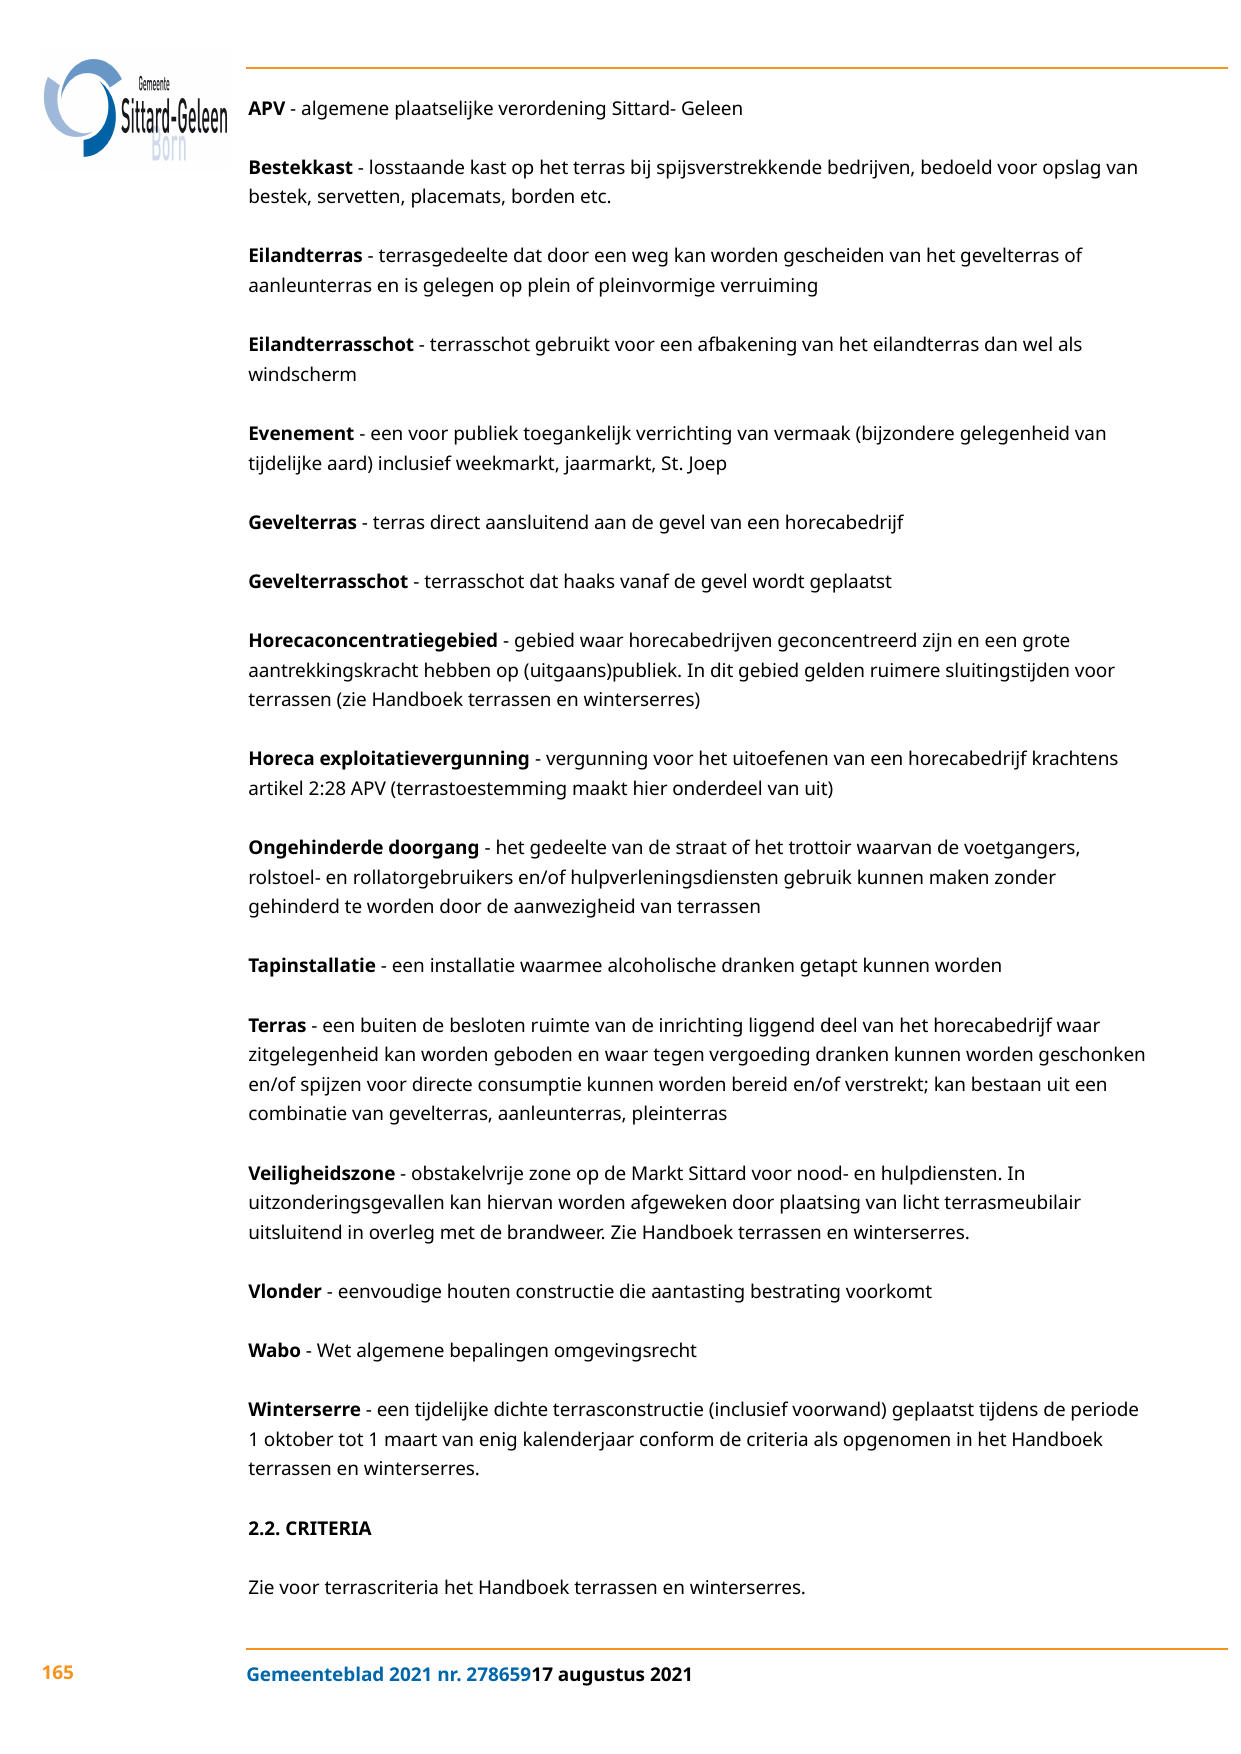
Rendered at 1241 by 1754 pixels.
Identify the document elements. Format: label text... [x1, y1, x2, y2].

text Horecaconcentratiegebied - gebied waar horecabedrijven geconcentreerd zijn en een grote aantrekkingskracht hebben op (uitgaans)publiek. In dit gebied gelden ruimere sluitingstijden voor terrassen (zie Handboek terrassen en winterserres) [248, 627, 1152, 712]
picture [41, 47, 231, 172]
text Winterserre - een tijdelijke dichte terrasconstructie (inclusief voorwand) geplaatst tijdens de periode 1 oktober tot 1 maart van enig kalenderjaar conform de criteria als opgenomen in het Handboek terrassen en winterserres. [248, 1396, 1152, 1481]
text Tapinstallatie - een installatie waarmee alcoholische dranken getapt kunnen worden [248, 953, 1152, 978]
text Zie voor terrascriteria het Handboek terrassen en winterserres. [248, 1574, 1152, 1600]
text 2.2. CRITERIA [248, 1515, 1152, 1541]
text APV - algemene plaatselijke verordening Sittard- Geleen [248, 95, 1152, 121]
text Evenement - een voor publiek toegankelijk verrichting van vermaak (bijzondere gelegenheid van tijdelijke aard) inclusief weekmarkt, jaarmarkt, St. Joep [248, 420, 1152, 476]
text Veiligheidszone - obstakelvrije zone op de Markt Sittard voor nood- en hulpdiensten. In uitzonderingsgevallen kan hiervan worden afgeweken door plaatsing van licht terrasmeubilair uitsluitend in overleg met de brandweer. Zie Handboek terrassen en winterserres. [248, 1160, 1152, 1245]
text Horeca exploitatievergunning - vergunning voor het uitoefenen van een horecabedrijf krachtens artikel 2:28 APV (terrastoestemming maakt hier onderdeel van uit) [248, 746, 1152, 801]
text Gevelterras - terras direct aansluitend aan de gevel van een horecabedrijf [248, 509, 1152, 535]
text Vlonder - eenvoudige houten constructie die aantasting bestrating voorkomt [248, 1278, 1152, 1304]
text Eilandterras - terrasgedeelte dat door een weg kan worden gescheiden van het gevelterras of aanleunterras en is gelegen op plein of pleinvormige verruiming [248, 243, 1152, 298]
text Terras - een buiten de besloten ruimte van de inrichting liggend deel van het horecabedrijf waar zitgelegenheid kan worden geboden en waar tegen vergoeding dranken kunnen worden geschonken en/of spijzen voor directe consumptie kunnen worden bereid en/of verstrekt; kan bestaan uit een combinatie van gevelterras, aanleunterras, pleinterras [248, 1012, 1152, 1126]
text Gevelterrasschot - terrasschot dat haaks vanaf de gevel wordt geplaatst [248, 568, 1152, 594]
text Eilandterrasschot - terrasschot gebruikt voor een afbakening van het eilandterras dan wel als windscherm [248, 331, 1152, 387]
text Ongehinderde doorgang - het gedeelte van de straat of het trottoir waarvan de voetgangers, rolstoel- en rollatorgebruikers en/of hulpverleningsdiensten gebruik kunnen maken zonder gehinderd te worden door de aanwezigheid van terrassen [248, 834, 1152, 919]
text Wabo - Wet algemene bepalingen omgevingsrecht [248, 1337, 1152, 1363]
text Bestekkast - losstaande kast op het terras bij spijsverstrekkende bedrijven, bedoeld voor opslag van bestek, servetten, placemats, borden etc. [248, 154, 1152, 209]
